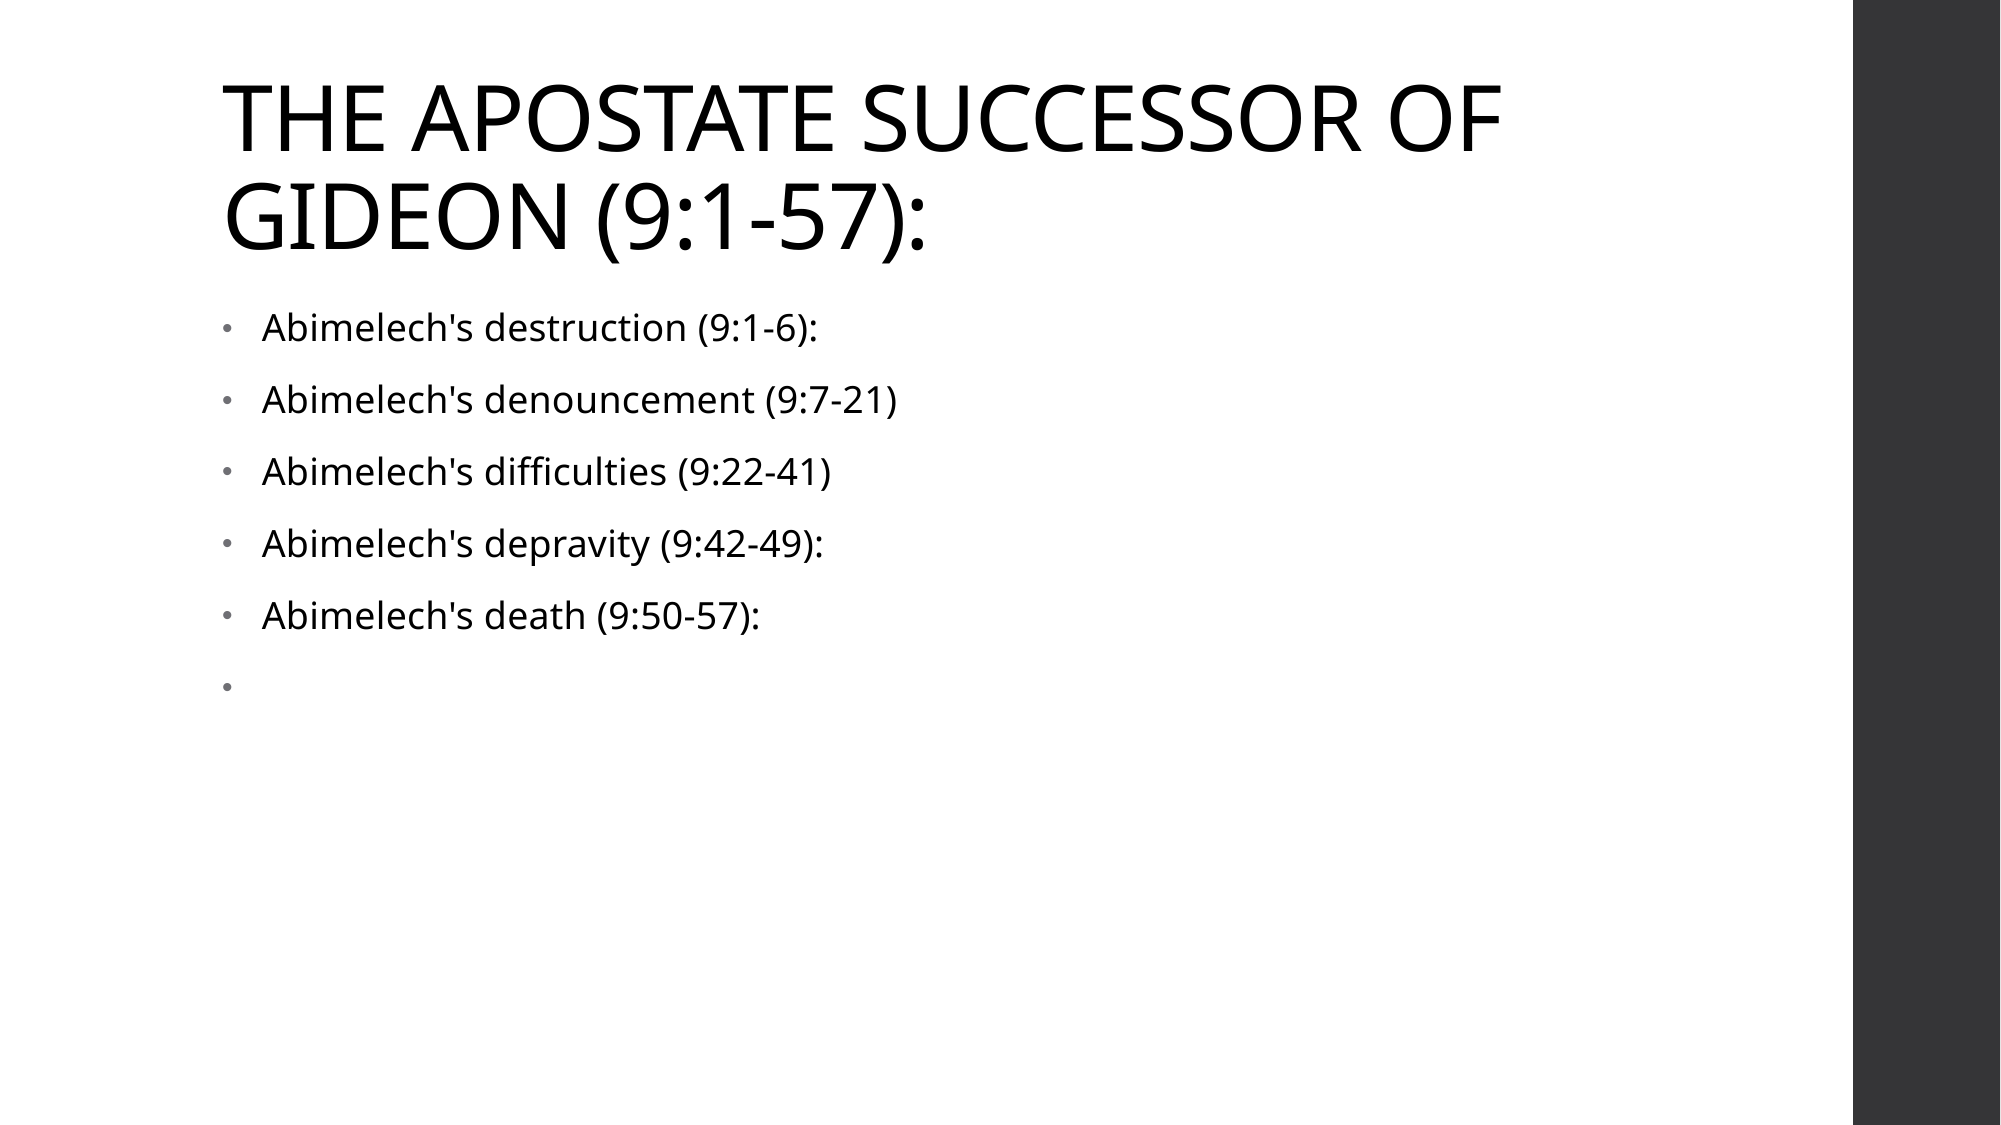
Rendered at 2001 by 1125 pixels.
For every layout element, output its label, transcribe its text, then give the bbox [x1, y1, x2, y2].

title THE APOSTATE SUCCESSOR OF GIDEON (9:1-57): [206, 60, 1797, 278]
list Abimelech's destruction (9:1-6): Abimelech's denouncement (9:7-21) Abimelech's difficulties (9:22-41) Abimelech's depravity (9:42-49): Abimelech's death (9:50-57): [206, 299, 1617, 1014]
